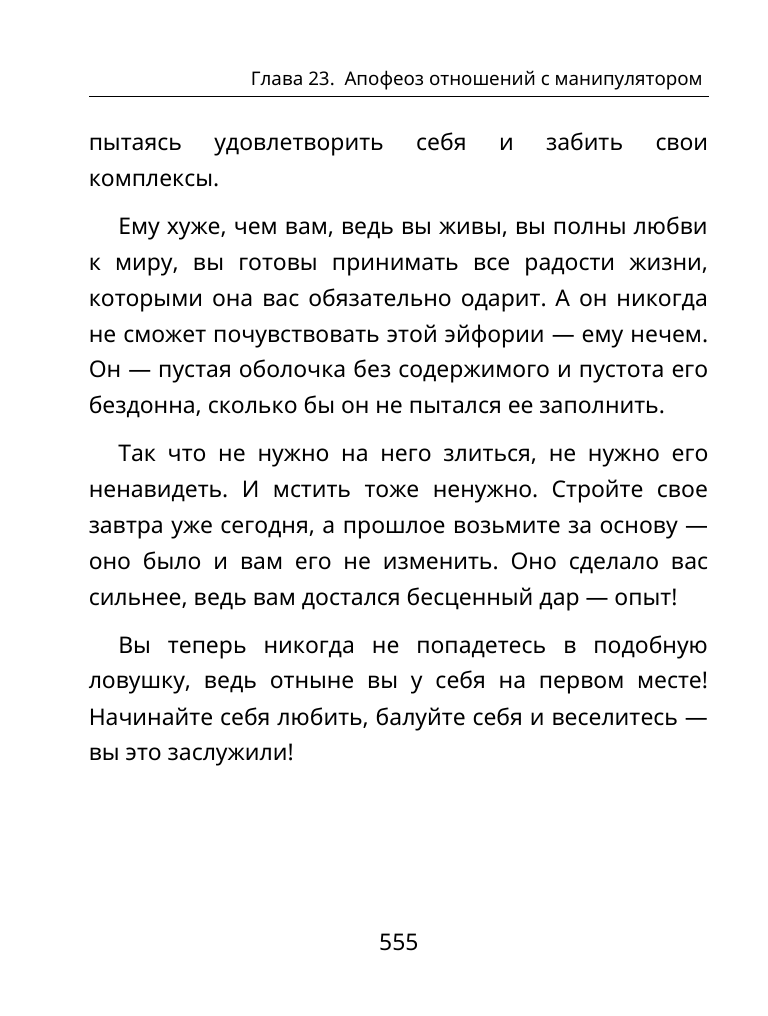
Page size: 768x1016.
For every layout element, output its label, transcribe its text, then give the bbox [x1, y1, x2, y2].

text Так что не нужно на него злиться, не нужно его ненавидеть. И мстить тоже ненужно. Стройте свое завтра уже сегодня, а прошлое возьмите за основу — оно было и вам его не изменить. Оно сделало вас сильнее, ведь вам достался бесценный дар — опыт! [88, 437, 709, 612]
text Ему хуже, чем вам, ведь вы живы, вы полны любви к миру, вы готовы принимать все радости жизни, которыми она вас обязательно одарит. А он никогда не сможет почувствовать этой эйфории — ему нечем. Он — пустая оболочка без содержимого и пустота его бездонна, сколько бы он не пытался ее заполнить. [88, 210, 709, 421]
text пытаясь удовлетворить себя и забить свои комплексы. [88, 126, 709, 193]
text Вы теперь никогда не попадетесь в подобную ловушку, ведь отныне вы у себя на первом месте! Начинайте себя любить, балуйте себя и веселитесь — вы это заслужили! [88, 628, 709, 768]
